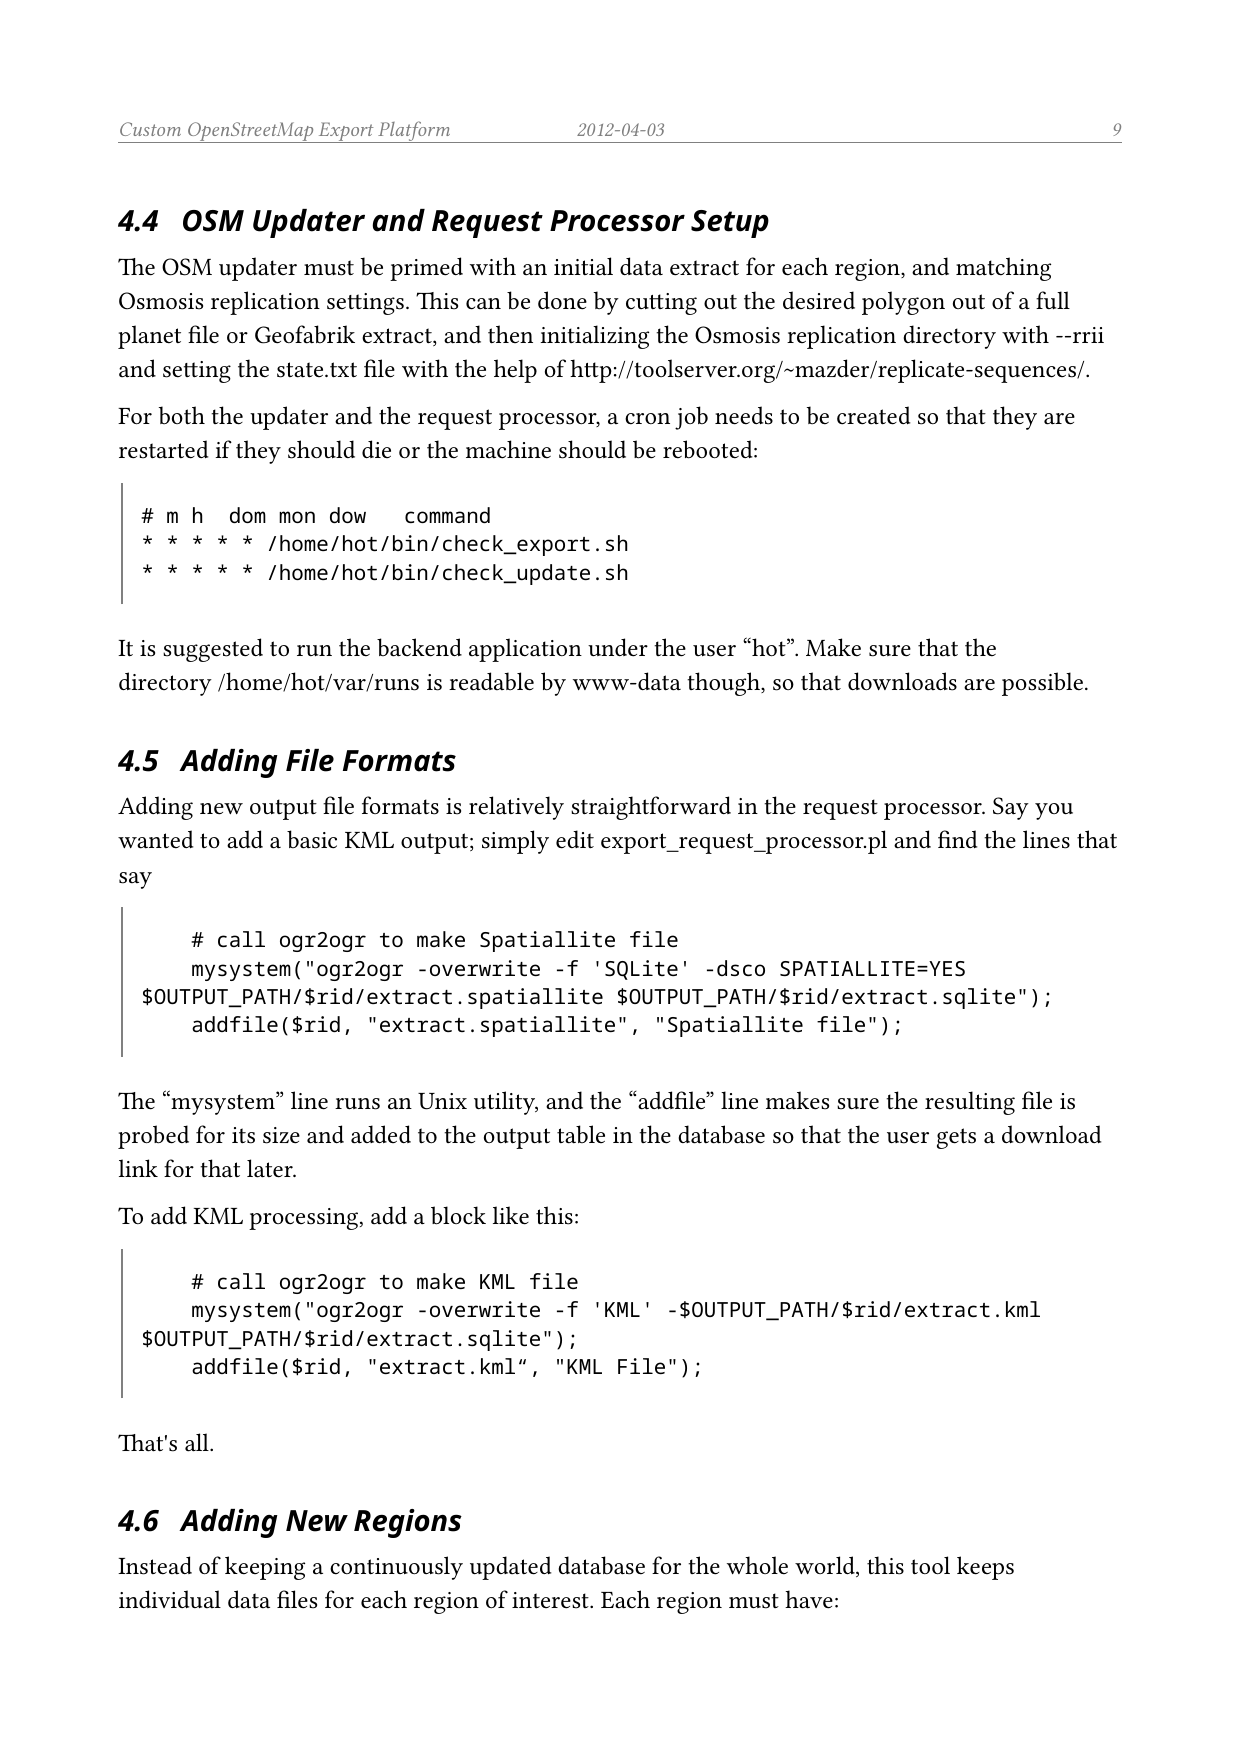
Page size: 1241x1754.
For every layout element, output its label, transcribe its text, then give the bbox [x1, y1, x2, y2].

text mysystem("ogr2ogr -overwrite -f 'KML' -$OUTPUT_PATH/$rid/extract.kml $OUTPUT_PATH/$rid/extract.sqlite"); [123, 1295, 1122, 1352]
text * * * * * /home/hot/bin/check_export.sh [123, 529, 1122, 558]
text addfile($rid, "extract.kml“, "KML File"); [123, 1352, 1122, 1398]
text * * * * * /home/hot/bin/check_update.sh [123, 558, 1122, 604]
text # m h dom mon dow command [123, 483, 1122, 529]
subtitle Adding New Regions [118, 1500, 1122, 1540]
subtitle OSM Updater and Request Processor Setup [118, 201, 1122, 240]
subtitle Adding File Formats [118, 740, 1122, 780]
text The “mysystem” line runs an Unix utility, and the “addfile” line makes sure the resulting file is probed for its size and added to the output table in the database so that the user gets a download link for that later. [118, 1087, 1122, 1184]
text To add KML processing, add a block like this: [118, 1202, 1122, 1231]
text For both the updater and the request processor, a cron job needs to be created so that they are restarted if they should die or the machine should be rebooted: [118, 402, 1122, 465]
text The OSM updater must be primed with an initial data extract for each region, and matching Osmosis replication settings. This can be done by cutting out the desired polygon out of a full planet file or Geofabrik extract, and then initializing the Osmosis replication directory with --rrii and setting the state.txt file with the help of http://toolserver.org/~mazder/replicate-sequences/. [118, 253, 1122, 384]
text Instead of keeping a continuously updated database for the whole world, this tool keeps individual data files for each region of interest. Each region must have: [118, 1552, 1122, 1615]
text It is suggested to run the backend application under the user “hot”. Make sure that the directory /home/hot/var/runs is readable by www-data though, so that downloads are possible. [118, 634, 1122, 697]
text mysystem("ogr2ogr -overwrite -f 'SQLite' -dsco SPATIALLITE=YES $OUTPUT_PATH/$rid/extract.spatiallite $OUTPUT_PATH/$rid/extract.sqlite"); [123, 954, 1122, 1011]
text addfile($rid, "extract.spatiallite", "Spatiallite file"); [123, 1011, 1122, 1057]
text Adding new output file formats is relatively straightforward in the request processor. Say you wanted to add a basic KML output; simply edit export_request_processor.pl and find the lines that say [118, 792, 1122, 889]
text # call ogr2ogr to make Spatiallite file [123, 907, 1122, 954]
text # call ogr2ogr to make KML file [123, 1249, 1122, 1295]
text That's all. [118, 1428, 1122, 1457]
